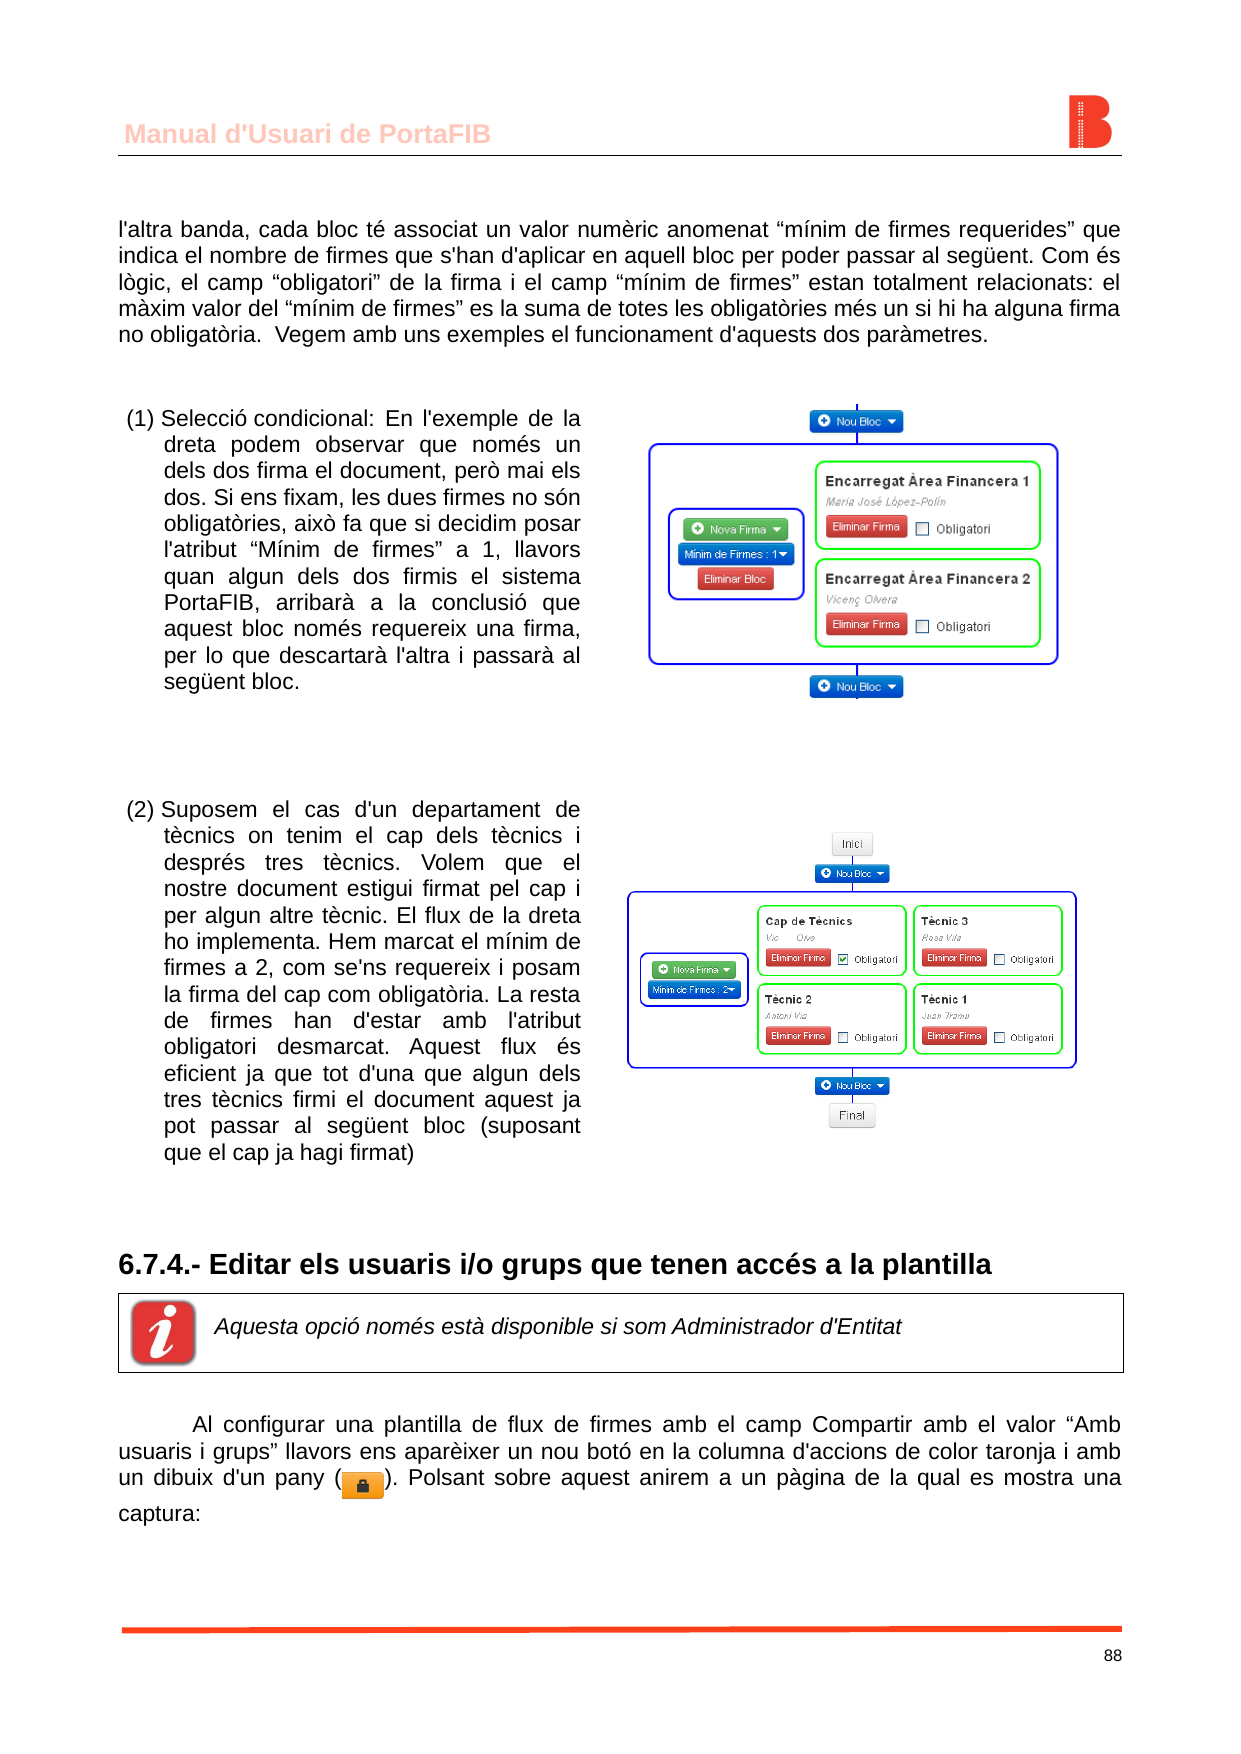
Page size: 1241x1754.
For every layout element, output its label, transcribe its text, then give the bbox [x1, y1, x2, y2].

table_cell Suposem el cas d'un departament de tècnics on tenim el cap dels tècnics i després tres tècnics. Volem que el nostre document estigui firmat pel cap i per algun altre tècnic. El flux de la dreta ho implementa. Hem marcat el mínim de firmes a 2, com se'ns requereix i posam la firma del cap com obligatòria. La resta de firmes han d'estar amb l'atribut obligatori desmarcat. Aquest flux és eficient ja que tot d'una que algun dels tres tècnics firmi el document aquest ja pot passar al següent bloc (suposant que el cap ja hagi firmat) [118, 790, 587, 1183]
table_header [119, 1294, 209, 1372]
picture [1063, 94, 1117, 150]
table_cell [587, 790, 1122, 1183]
picture [617, 823, 1092, 1138]
picture [341, 1471, 385, 1500]
table_header Selecció condicional: En l'exemple de la dreta podem observar que només un dels dos firma el document, però mai els dos. Si ens fixam, les dues firmes no són obligatòries, això fa que si decidim posar l'atribut “Mínim de firmes” a 1, llavors quan algun dels dos firmis el sistema PortaFIB, arribarà a la conclusió que aquest bloc només requereix una firma, per lo que descartarà l'altra i passarà al següent bloc. [118, 399, 587, 790]
table_header Aquesta opció només està disponible si som Administrador d'Entitat [209, 1294, 1123, 1372]
table_header [587, 399, 1122, 790]
picture [129, 1299, 198, 1367]
subtitle Editar els usuaris i/o grups que tenen accés a la plantilla [118, 1247, 1122, 1281]
text l'altra banda, cada bloc té associat un valor numèric anomenat “mínim de firmes requerides” que indica el nombre de firmes que s'han d'aplicar en aquell bloc per poder passar al següent. Com és lògic, el camp “obligatori” de la firma i el camp “mínim de firmes” estan totalment relacionats: el màxim valor del “mínim de firmes” es la suma de totes les obligatòries més un si hi ha alguna firma no obligatòria. Vegem amb uns exemples el funcionament d'aquests dos paràmetres. [118, 216, 1122, 347]
picture [633, 404, 1075, 699]
text Al configurar una plantilla de flux de firmes amb el camp Compartir amb el valor “Amb usuaris i grups” llavors ens aparèixer un nou botó en la columna d'accions de color taronja i amb un dibuix d'un pany (). Polsant sobre aquest anirem a un pàgina de la qual es mostra una captura: [118, 1411, 1122, 1526]
